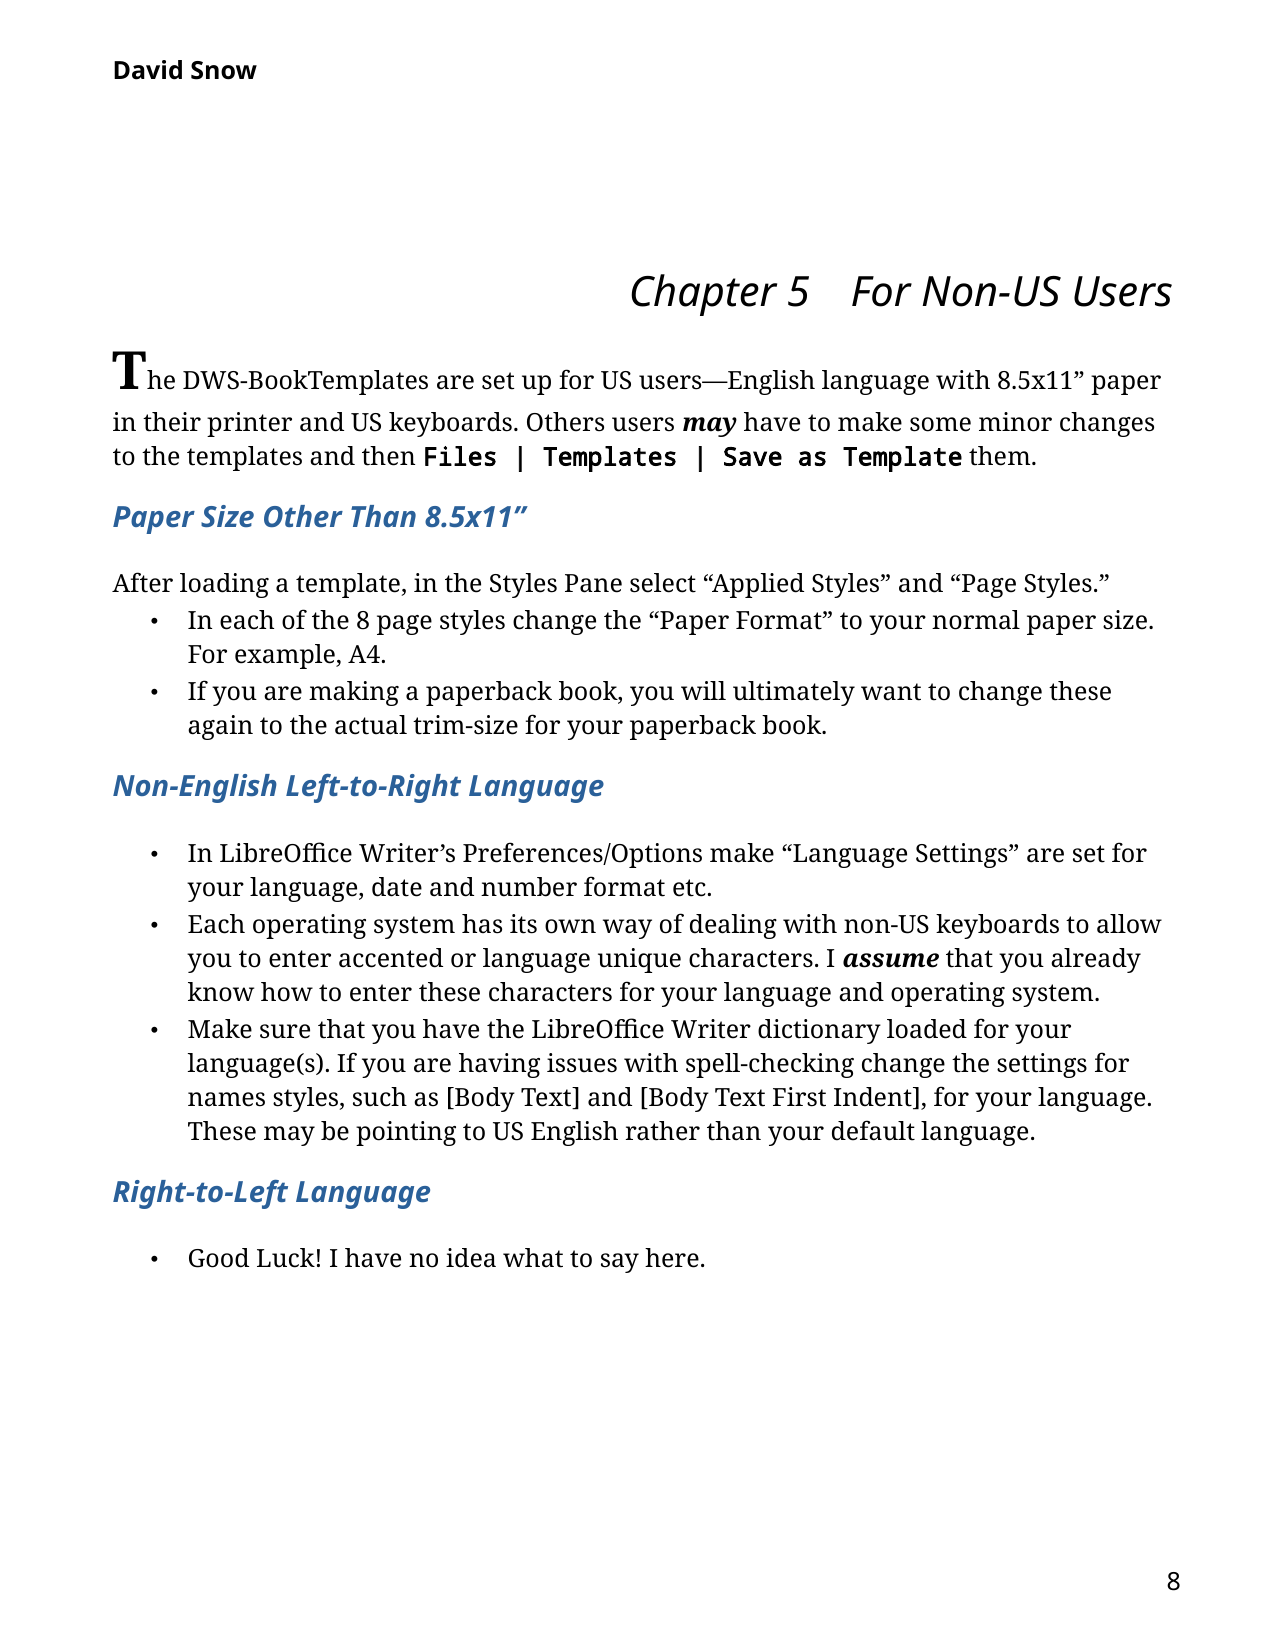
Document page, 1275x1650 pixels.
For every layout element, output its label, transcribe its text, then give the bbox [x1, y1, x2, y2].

list In LibreOffice Writer’s Preferences/Options make “Language Settings” are set for your language, date and number format etc. [150, 835, 1181, 903]
list Make sure that you have the LibreOffice Writer dictionary loaded for your language(s). If you are having issues with spell-checking change the settings for names styles, such as [Body Text] and [Body Text First Indent], for your language. These may be pointing to US English rather than your default language. [150, 1012, 1181, 1148]
text The DWS-BookTemplates are set up for US users—English language with 8.5x11” paper in their printer and US keyboards. Others users may have to make some minor changes to the templates and then Files | Templates | Save as Template them. [112, 333, 1181, 473]
text After loading a template, in the Styles Pane select “Applied Styles” and “Page Styles.” [112, 566, 1181, 600]
list In each of the 8 page styles change the “Paper Format” to your normal paper size. For example, A4. [150, 603, 1181, 671]
list Good Luck! I have no idea what to say here. [150, 1241, 1181, 1275]
list If you are making a paperback book, you will ultimately want to change these again to the actual trim-size for your paperback book. [150, 674, 1181, 742]
subtitle For Non-US Users [112, 258, 1181, 321]
subtitle Non-English Left-to-Right Language [112, 766, 1181, 805]
subtitle Paper size other than 8.5x11” [112, 496, 1181, 536]
list Each operating system has its own way of dealing with non-US keyboards to allow you to enter accented or language unique characters. I assume that you already know how to enter these characters for your language and operating system. [150, 906, 1181, 1008]
subtitle Right-to-Left Language [112, 1171, 1181, 1211]
